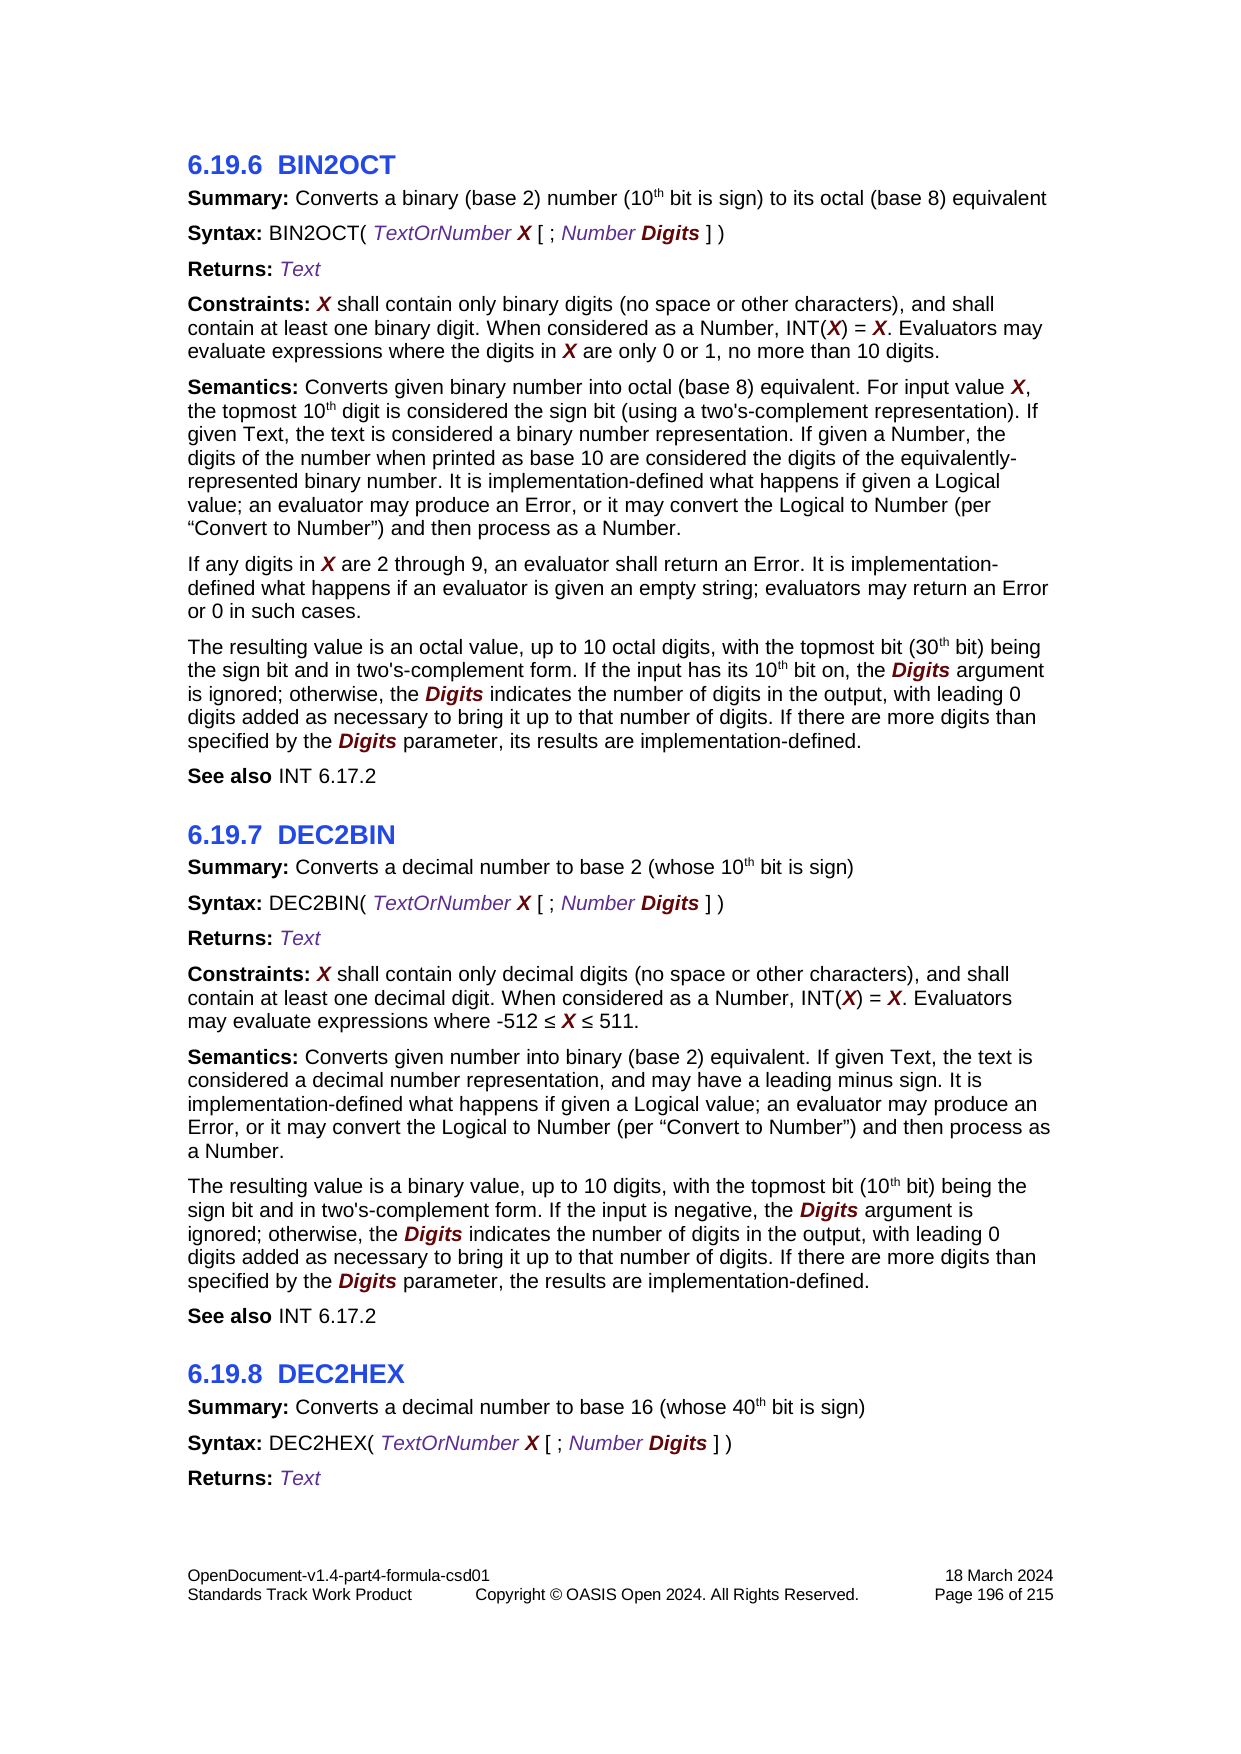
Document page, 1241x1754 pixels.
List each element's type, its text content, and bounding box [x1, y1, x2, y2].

text Syntax: DEC2BIN( TextOrNumber X [ ; Number Digits ] ) [187, 891, 1053, 915]
text Constraints: X shall contain only binary digits (no space or other characters), and shall contain at least one binary digit. When considered as a Number, INT(X) = X. Evaluators may evaluate expressions where the digits in X are only 0 or 1, no more than 10 digits. [187, 293, 1053, 363]
text Summary: Converts a binary (base 2) number (10th bit is sign) to its octal (base 8) equivalent [187, 186, 1053, 209]
text The resulting value is a binary value, up to 10 digits, with the topmost bit (10th bit) being the sign bit and in two's-complement form. If the input is negative, the Digits argument is ignored; otherwise, the Digits indicates the number of digits in the output, with leading 0 digits added as necessary to bring it up to that number of digits. If there are more digits than specified by the Digits parameter, the results are implementation-defined. [187, 1175, 1053, 1293]
text Semantics: Converts given binary number into octal (base 8) equivalent. For input value X, the topmost 10th digit is considered the sign bit (using a two's-complement representation). If given Text, the text is considered a binary number representation. If given a Number, the digits of the number when printed as base 10 are considered the digits of the equivalently-represented binary number. It is implementation-defined what happens if given a Logical value; an evaluator may produce an Error, or it may convert the Logical to Number (per “Convert to Number”) and then process as a Number. [187, 376, 1053, 540]
text Returns: Text [187, 257, 1053, 281]
text See also INT 6.17.2 [187, 1305, 1053, 1328]
text Constraints: X shall contain only decimal digits (no space or other characters), and shall contain at least one decimal digit. When considered as a Number, INT(X) = X. Evaluators may evaluate expressions where -512 ≤ X ≤ 511. [187, 962, 1053, 1033]
text The resulting value is an octal value, up to 10 octal digits, with the topmost bit (30th bit) being the sign bit and in two's-complement form. If the input has its 10th bit on, the Digits argument is ignored; otherwise, the Digits indicates the number of digits in the output, with leading 0 digits added as necessary to bring it up to that number of digits. If there are more digits than specified by the Digits parameter, its results are implementation-defined. [187, 635, 1053, 753]
text Summary: Converts a decimal number to base 2 (whose 10th bit is sign) [187, 856, 1053, 879]
text Syntax: DEC2HEX( TextOrNumber X [ ; Number Digits ] ) [187, 1431, 1053, 1454]
text Summary: Converts a decimal number to base 16 (whose 40th bit is sign) [187, 1395, 1053, 1419]
text Semantics: Converts given number into binary (base 2) equivalent. If given Text, the text is considered a decimal number representation, and may have a leading minus sign. It is implementation-defined what happens if given a Logical value; an evaluator may produce an Error, or it may convert the Logical to Number (per “Convert to Number”) and then process as a Number. [187, 1045, 1053, 1163]
text Returns: Text [187, 927, 1053, 950]
subtitle BIN2OCT [187, 150, 1053, 180]
subtitle DEC2HEX [187, 1359, 1053, 1389]
text If any digits in X are 2 through 9, an evaluator shall return an Error. It is implementation-defined what happens if an evaluator is given an empty string; evaluators may return an Error or 0 in such cases. [187, 552, 1053, 623]
text Returns: Text [187, 1467, 1053, 1490]
text See also INT 6.17.2 [187, 765, 1053, 788]
text Syntax: BIN2OCT( TextOrNumber X [ ; Number Digits ] ) [187, 222, 1053, 245]
subtitle DEC2BIN [187, 819, 1053, 849]
